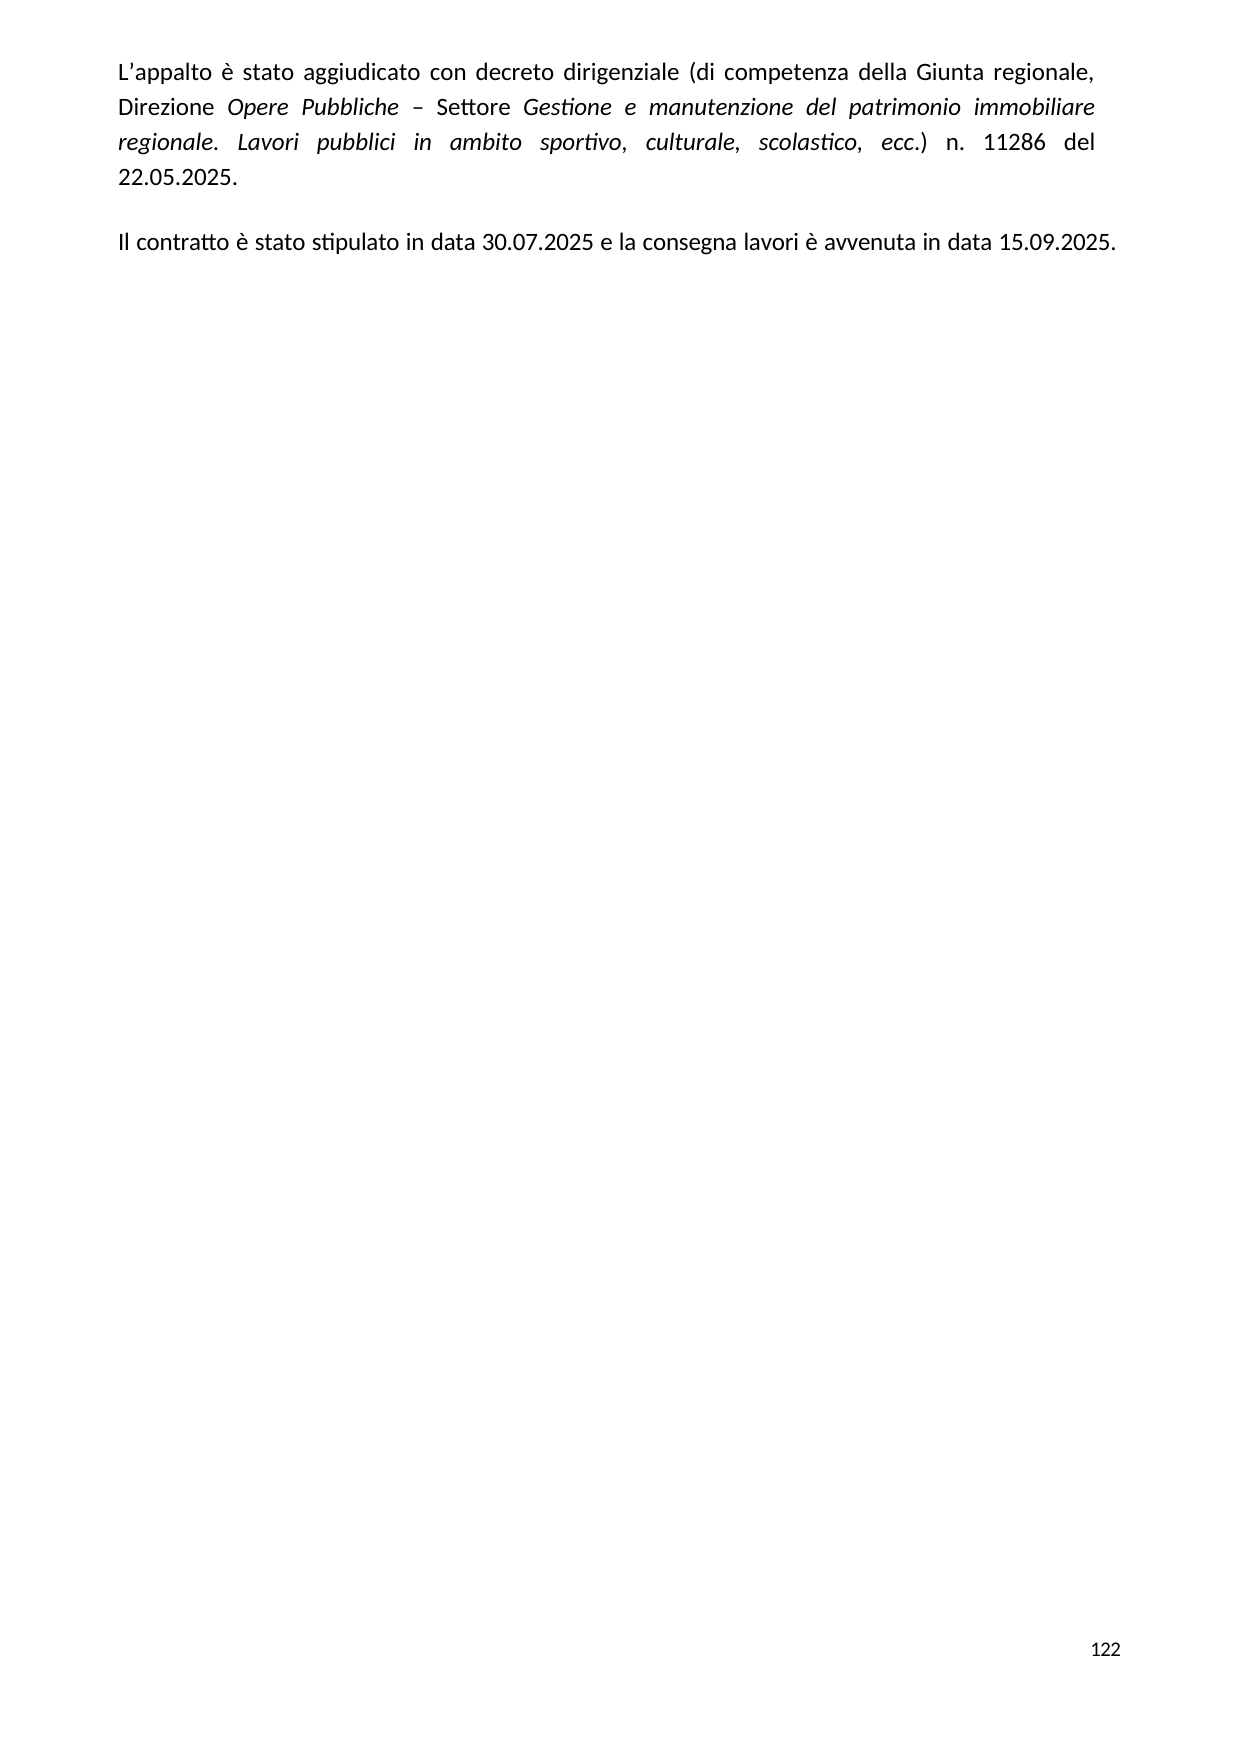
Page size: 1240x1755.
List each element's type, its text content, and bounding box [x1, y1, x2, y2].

text L’appalto è stato aggiudicato con decreto dirigenziale (di competenza della Giunta regionale, Direzione Opere Pubbliche – Settore Gestione e manutenzione del patrimonio immobiliare regionale. Lavori pubblici in ambito sportivo, culturale, scolastico, ecc.) n. 11286 del 22.05.2025. [118, 56, 1095, 192]
text Il contratto è stato stipulato in data 30.07.2025 e la consegna lavori è avvenuta in data 15.09.2025. [118, 226, 1210, 256]
